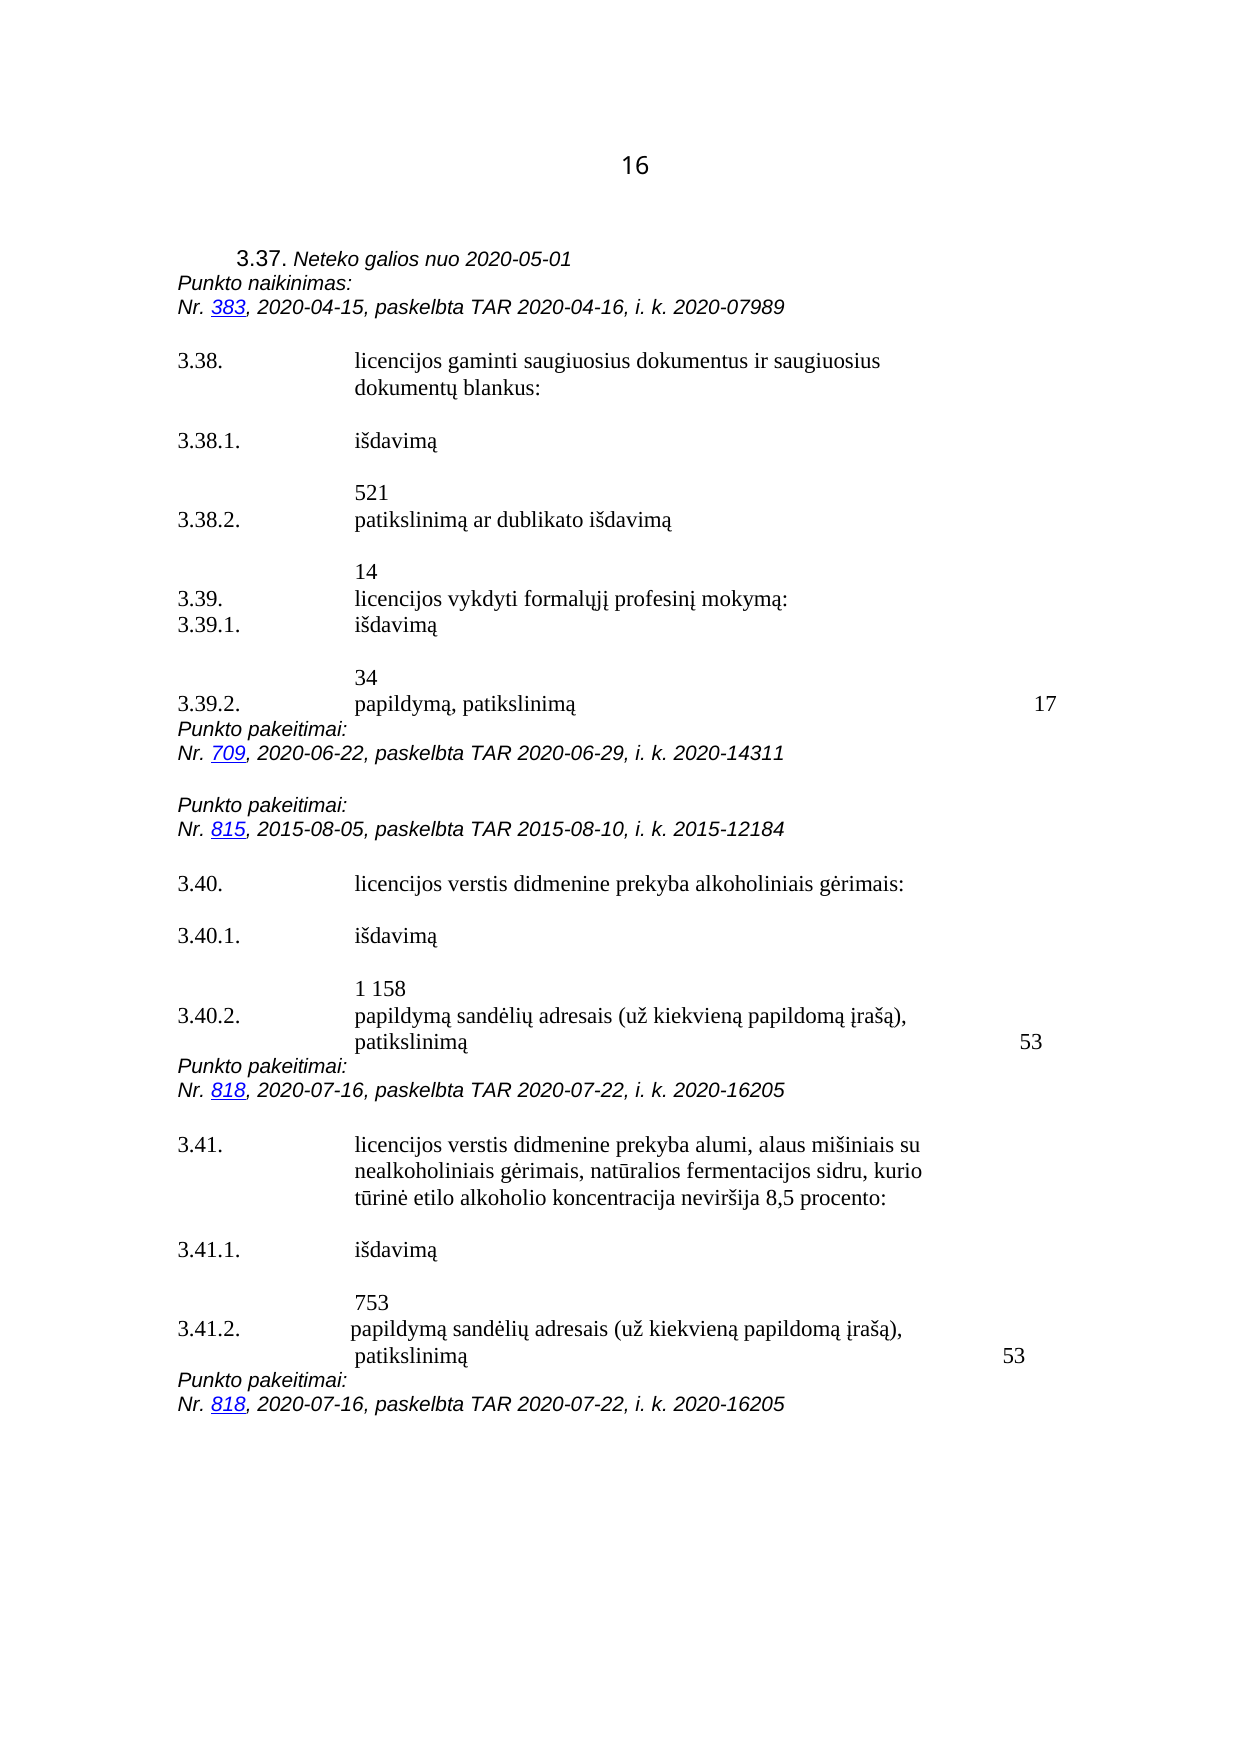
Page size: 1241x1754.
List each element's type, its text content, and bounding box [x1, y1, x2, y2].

text dokumentų blankus: [354, 374, 945, 427]
text nealkoholiniais gėrimais, natūralios fermentacijos sidru, kurio [354, 1157, 945, 1184]
text Nr. 815, 2015-08-05, paskelbta TAR 2015-08-10, i. k. 2015-12184 [177, 817, 1092, 841]
text 3.39.2. papildymą, patikslinimą 17 [177, 690, 1092, 717]
text 3.37. Neteko galios nuo 2020-05-01 [177, 244, 1092, 271]
text tūrinė etilo alkoholio koncentracija neviršija 8,5 procento: [354, 1184, 945, 1236]
text Punkto pakeitimai: [177, 793, 1092, 817]
text patikslinimą 53 [177, 1028, 1092, 1054]
text 3.39. licencijos vykdyti formalųjį profesinį mokymą: [177, 585, 945, 611]
text patikslinimą 53 [177, 1342, 1092, 1368]
text 3.38.2. patikslinimą ar dublikato išdavimą 14 [177, 506, 945, 585]
text 3.41.2. papildymą sandėlių adresais (už kiekvieną papildomą įrašą), [177, 1316, 1092, 1342]
text 3.40.2. papildymą sandėlių adresais (už kiekvieną papildomą įrašą), [177, 1002, 1092, 1028]
text Punkto pakeitimai: [177, 1054, 1092, 1078]
text Punkto naikinimas: [177, 271, 1092, 295]
text 3.40.1. išdavimą 1 158 [177, 923, 945, 1002]
text Nr. 709, 2020-06-22, paskelbta TAR 2020-06-29, i. k. 2020-14311 [177, 741, 1092, 764]
text Punkto pakeitimai: [177, 1368, 1092, 1392]
text Nr. 818, 2020-07-16, paskelbta TAR 2020-07-22, i. k. 2020-16205 [177, 1078, 1092, 1102]
text 3.41. licencijos verstis didmenine prekyba alumi, alaus mišiniais su [177, 1131, 945, 1157]
text 3.40. licencijos verstis didmenine prekyba alkoholiniais gėrimais: [177, 870, 945, 923]
text 3.39.1. išdavimą 34 [177, 611, 945, 690]
text Punkto pakeitimai: [177, 717, 1092, 741]
text Nr. 818, 2020-07-16, paskelbta TAR 2020-07-22, i. k. 2020-16205 [177, 1392, 1092, 1416]
text 3.38. licencijos gaminti saugiuosius dokumentus ir saugiuosius [177, 348, 945, 374]
text 3.38.1. išdavimą 521 [177, 427, 945, 506]
text 3.41.1. išdavimą 753 [177, 1236, 945, 1316]
text Nr. 383, 2020-04-15, paskelbta TAR 2020-04-16, i. k. 2020-07989 [177, 295, 1092, 319]
